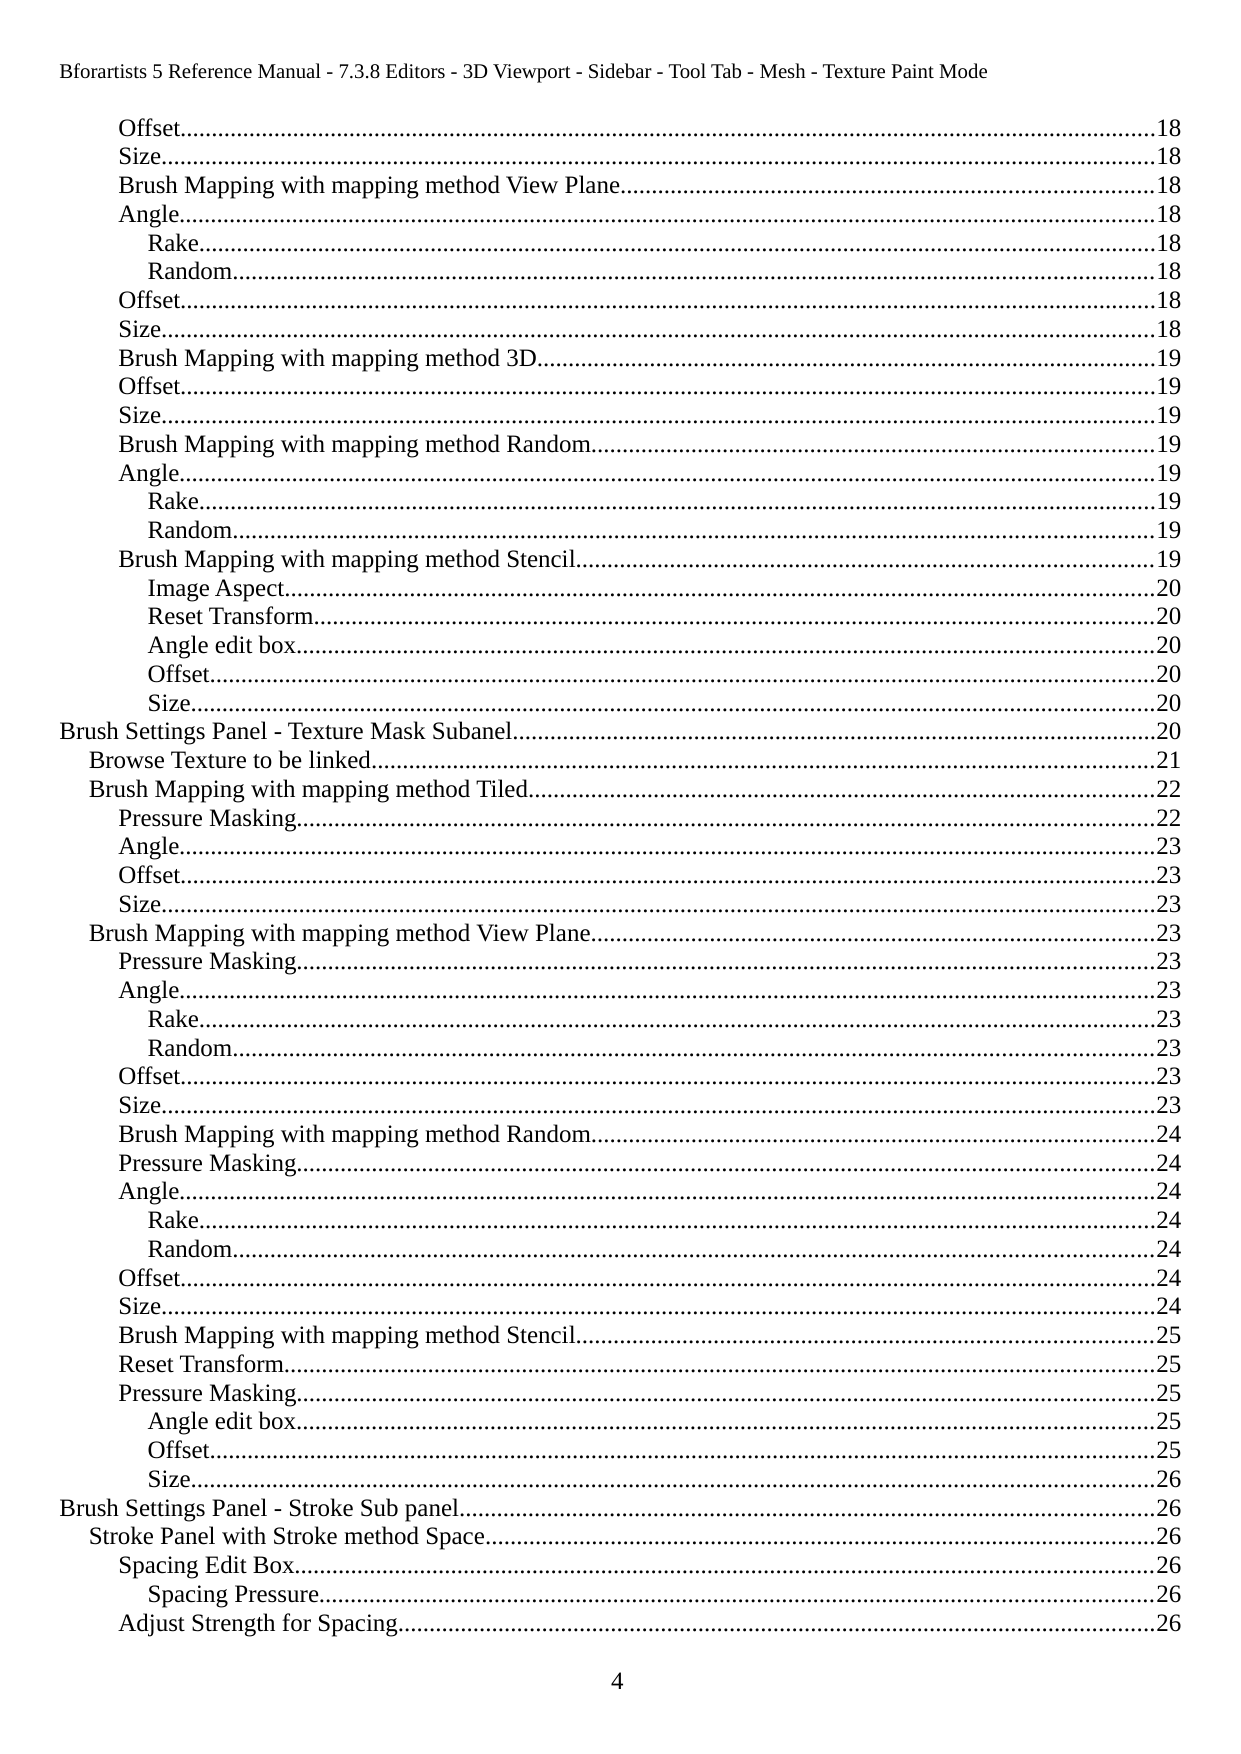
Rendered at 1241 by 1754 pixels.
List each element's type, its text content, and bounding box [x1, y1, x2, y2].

text Offset 23 [118, 1061, 1181, 1090]
text Offset 23 [118, 860, 1181, 889]
text Size 24 [118, 1291, 1181, 1320]
text Pressure Masking 24 [118, 1148, 1181, 1176]
text Random 24 [147, 1234, 1181, 1263]
text Random 23 [147, 1033, 1181, 1061]
text Angle 24 [118, 1176, 1181, 1205]
text Offset 25 [147, 1435, 1181, 1464]
text Brush Mapping with mapping method View Plane 23 [88, 918, 1181, 946]
text Random 18 [147, 256, 1181, 285]
text Offset 19 [118, 371, 1181, 400]
text Brush Mapping with mapping method Random 24 [118, 1119, 1181, 1148]
text Angle edit box 20 [147, 630, 1181, 659]
text Adjust Strength for Spacing 26 [118, 1608, 1181, 1636]
text Size 18 [118, 314, 1181, 343]
text Size 23 [118, 1090, 1181, 1119]
text Size 18 [118, 141, 1181, 170]
text Pressure Masking 22 [118, 803, 1181, 831]
text Pressure Masking 25 [118, 1378, 1181, 1406]
text Reset Transform 25 [118, 1349, 1181, 1378]
text Offset 18 [118, 285, 1181, 314]
text Brush Mapping with mapping method View Plane 18 [118, 170, 1181, 199]
text Angle 23 [118, 975, 1181, 1004]
text Brush Mapping with mapping method Stencil 25 [118, 1320, 1181, 1349]
text Brush Mapping with mapping method Stencil 19 [118, 544, 1181, 573]
text Spacing Edit Box 26 [118, 1550, 1181, 1579]
text Pressure Masking 23 [118, 946, 1181, 975]
text Angle 23 [118, 831, 1181, 860]
text Angle 19 [118, 458, 1181, 486]
text Offset 20 [147, 659, 1181, 688]
text Browse Texture to be linked 21 [88, 745, 1181, 774]
text Rake 24 [147, 1205, 1181, 1234]
text Size 20 [147, 688, 1181, 716]
text Size 26 [147, 1464, 1181, 1493]
text Brush Settings Panel - Stroke Sub panel 26 [59, 1493, 1181, 1521]
text Offset 24 [118, 1263, 1181, 1291]
text Reset Transform 20 [147, 601, 1181, 630]
text Angle 18 [118, 199, 1181, 228]
text Brush Settings Panel - Texture Mask Subanel 20 [59, 716, 1181, 745]
text Rake 19 [147, 486, 1181, 515]
text Stroke Panel with Stroke method Space 26 [88, 1521, 1181, 1550]
text Size 19 [118, 400, 1181, 429]
text Spacing Pressure 26 [147, 1579, 1181, 1608]
text Rake 18 [147, 228, 1181, 256]
text Rake 23 [147, 1004, 1181, 1033]
text Brush Mapping with mapping method 3D 19 [118, 343, 1181, 371]
text Brush Mapping with mapping method Random 19 [118, 429, 1181, 458]
text Offset 18 [118, 113, 1181, 141]
text Brush Mapping with mapping method Tiled 22 [88, 774, 1181, 803]
text Angle edit box 25 [147, 1406, 1181, 1435]
text Random 19 [147, 515, 1181, 544]
text Size 23 [118, 889, 1181, 918]
text Image Aspect 20 [147, 573, 1181, 601]
